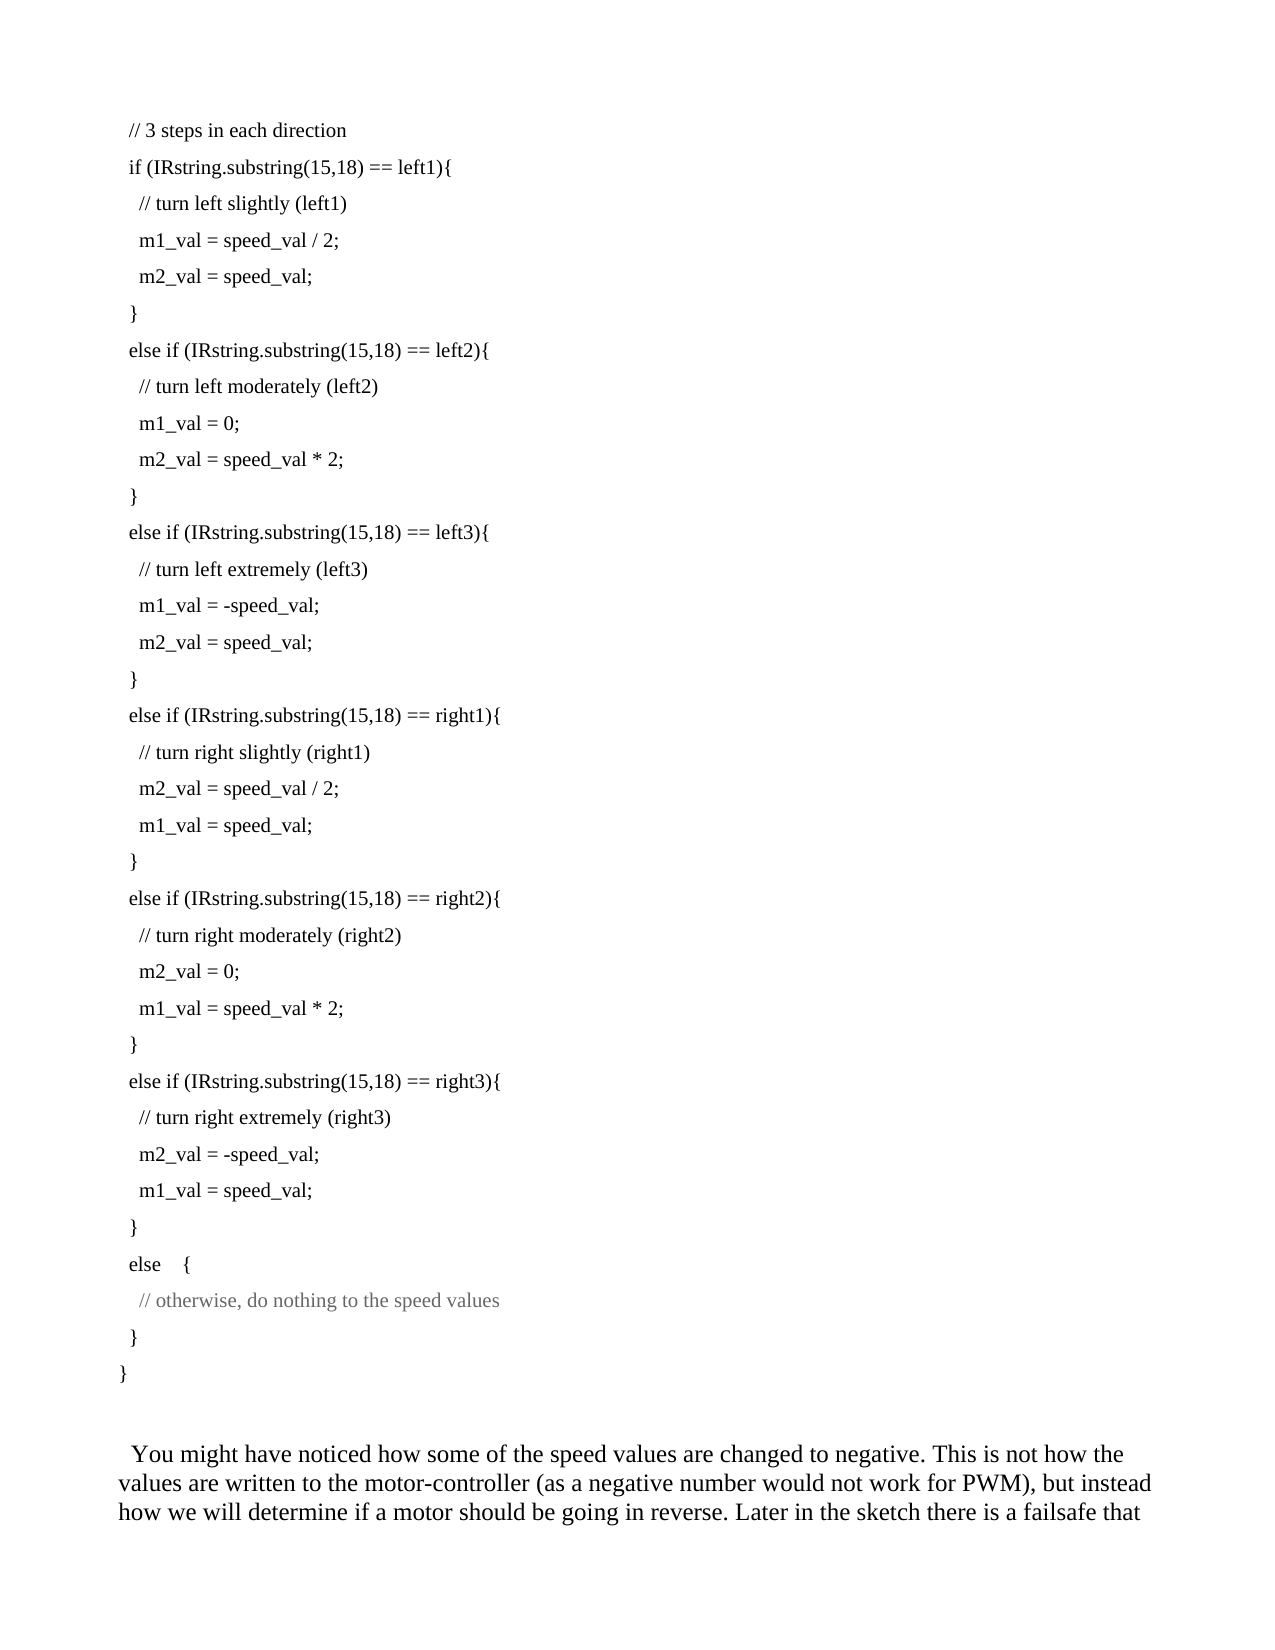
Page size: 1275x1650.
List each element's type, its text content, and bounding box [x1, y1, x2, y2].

text else if (IRstring.substring(15,18) == left3){ [118, 520, 1157, 544]
text m2_val = speed_val; [118, 264, 1157, 288]
text else if (IRstring.substring(15,18) == left2){ [118, 337, 1157, 362]
text // otherwise, do nothing to the speed values [118, 1288, 1157, 1312]
text // turn left extremely (left3) [118, 557, 1157, 581]
text } [118, 1325, 1157, 1349]
text m2_val = speed_val * 2; [118, 447, 1157, 471]
text if (IRstring.substring(15,18) == left1){ [118, 155, 1157, 179]
text m2_val = speed_val / 2; [118, 776, 1157, 800]
text m1_val = speed_val * 2; [118, 996, 1157, 1020]
text } [118, 667, 1157, 691]
text // turn right moderately (right2) [118, 922, 1157, 947]
text m1_val = speed_val / 2; [118, 228, 1157, 252]
text m2_val = -speed_val; [118, 1142, 1157, 1166]
text m1_val = speed_val; [118, 1178, 1157, 1202]
text m1_val = -speed_val; [118, 593, 1157, 617]
text } [118, 484, 1157, 508]
text // turn left moderately (left2) [118, 374, 1157, 398]
text // 3 steps in each direction [118, 118, 1157, 142]
text // turn left slightly (left1) [118, 191, 1157, 215]
text else if (IRstring.substring(15,18) == right3){ [118, 1069, 1157, 1093]
text } [118, 301, 1157, 325]
text m2_val = 0; [118, 959, 1157, 983]
text m1_val = speed_val; [118, 813, 1157, 837]
text else if (IRstring.substring(15,18) == right1){ [118, 703, 1157, 727]
text // turn right slightly (right1) [118, 740, 1157, 764]
text } [118, 1215, 1157, 1239]
text // turn right extremely (right3) [118, 1105, 1157, 1129]
text m1_val = 0; [118, 411, 1157, 435]
text } [118, 1032, 1157, 1056]
text } [118, 849, 1157, 873]
text You might have noticed how some of the speed values are changed to negative. This is not how the values are written to the motor-controller (as a negative number would not work for PWM), but instead how we will determine if a motor should be going in reverse. Later in the sketch there is a failsafe that [118, 1439, 1157, 1526]
text } [118, 1361, 1157, 1385]
text m2_val = speed_val; [118, 630, 1157, 654]
text else { [118, 1252, 1157, 1276]
text else if (IRstring.substring(15,18) == right2){ [118, 886, 1157, 910]
